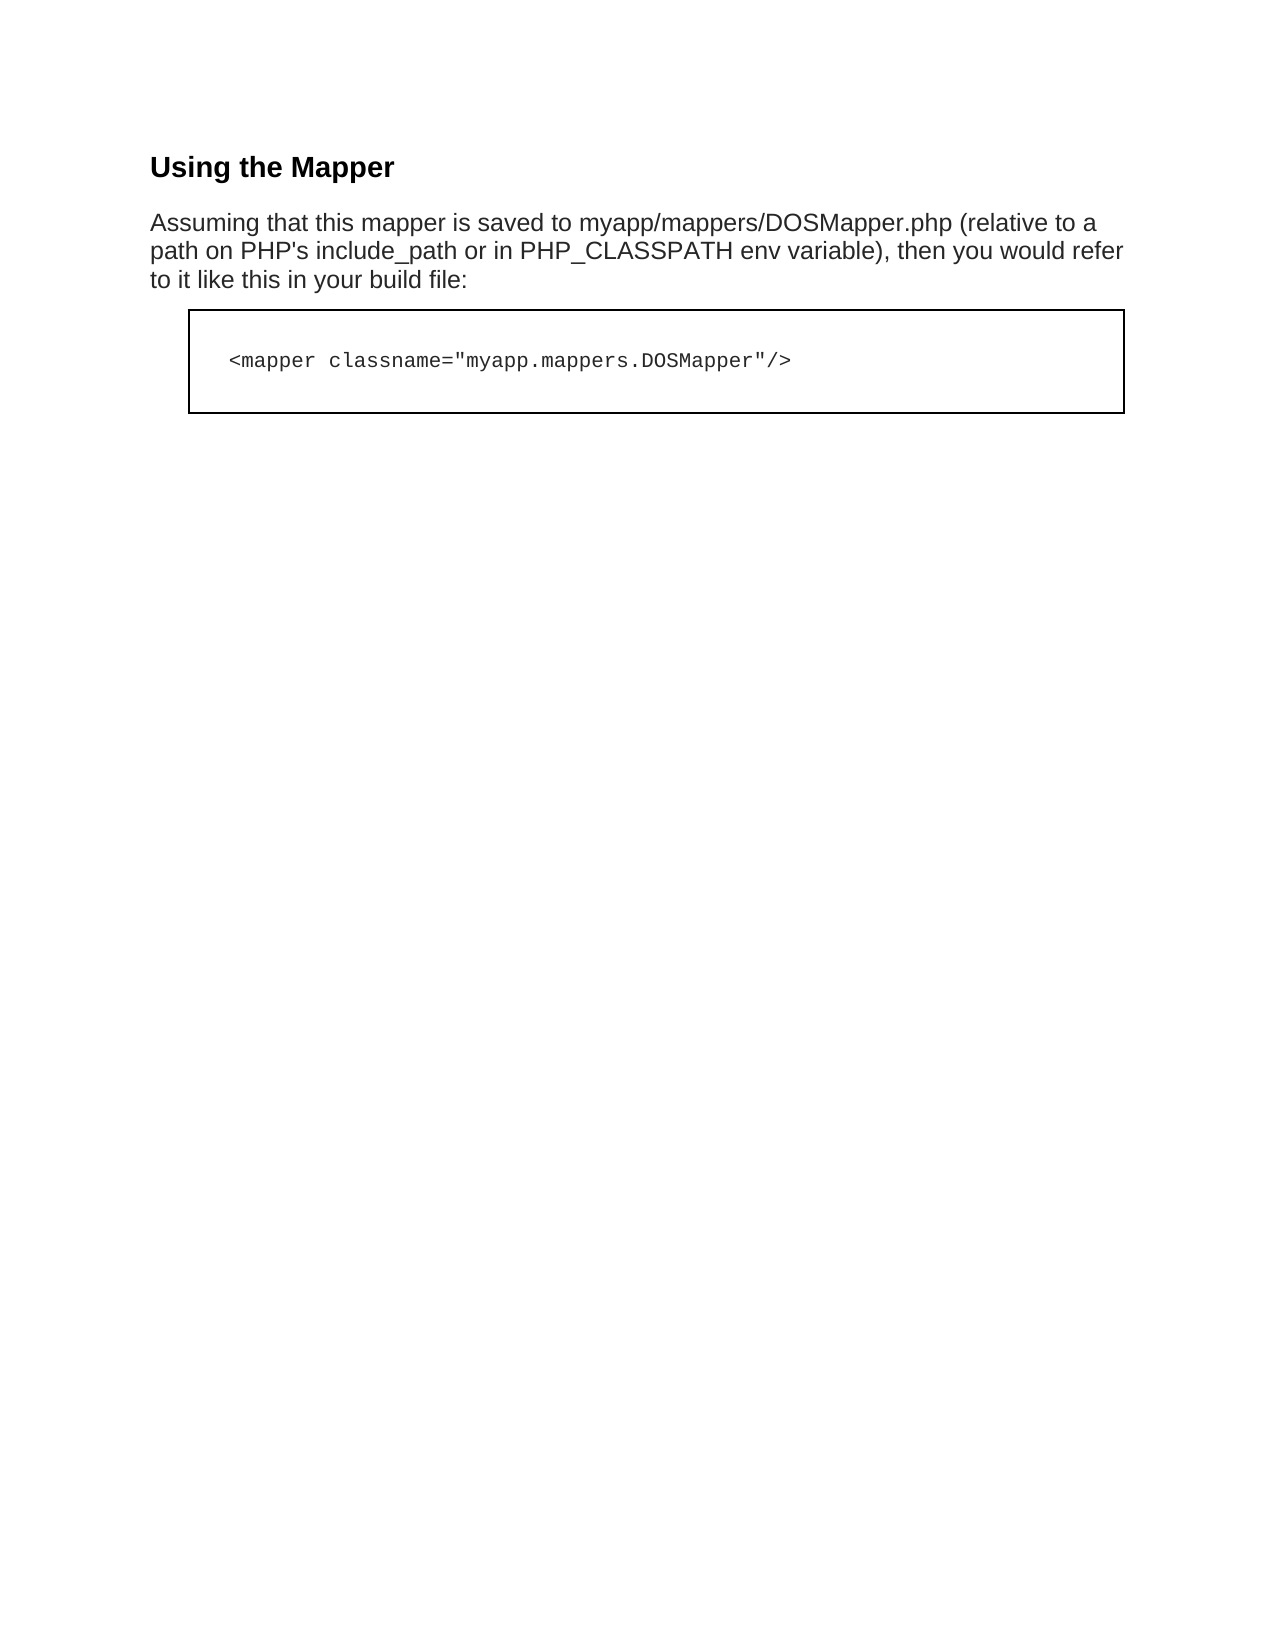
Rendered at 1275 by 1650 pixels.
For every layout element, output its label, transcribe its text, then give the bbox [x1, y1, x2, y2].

subtitle Using the Mapper [150, 150, 1125, 183]
subtitle Assuming that this mapper is saved to myapp/mappers/DOSMapper.php (relative to a path on PHP's include_path or in PHP_CLASSPATH env variable), then you would refer to it like this in your build file: [150, 196, 1125, 294]
list <mapper classname="myapp.mappers.DOSMapper"/> [190, 311, 1123, 412]
